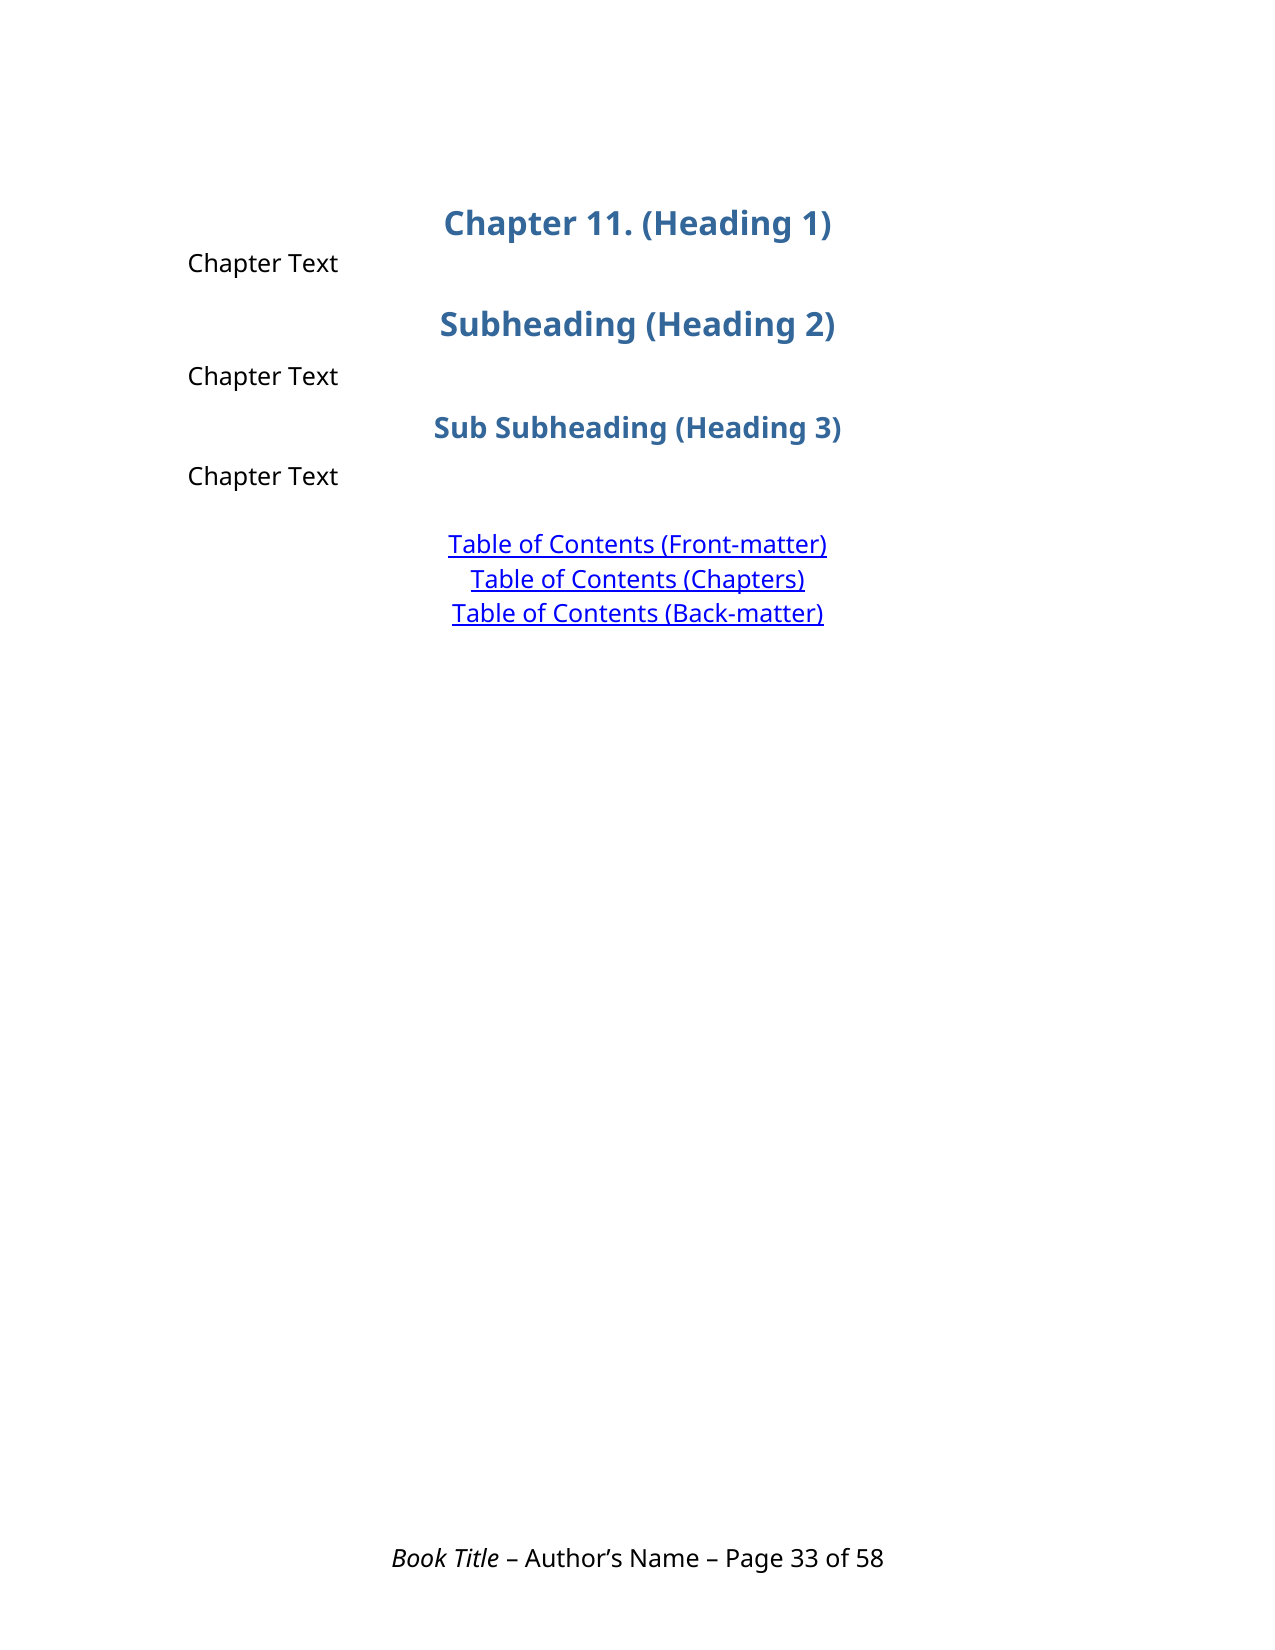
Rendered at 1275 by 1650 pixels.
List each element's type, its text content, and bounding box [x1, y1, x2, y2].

text Chapter Text [187, 459, 1087, 493]
text Chapter Text [187, 358, 1087, 392]
text Table of Contents (Front-matter) [187, 527, 1087, 561]
text Table of Contents (Chapters) [187, 561, 1087, 595]
subtitle Sub Subheading (Heading 3) [187, 407, 1087, 447]
text Chapter Text [187, 245, 1087, 279]
subtitle Chapter 11. (Heading 1) [187, 200, 1087, 245]
subtitle Subheading (Heading 2) [187, 300, 1087, 346]
text Table of Contents (Back-matter) [187, 595, 1087, 629]
